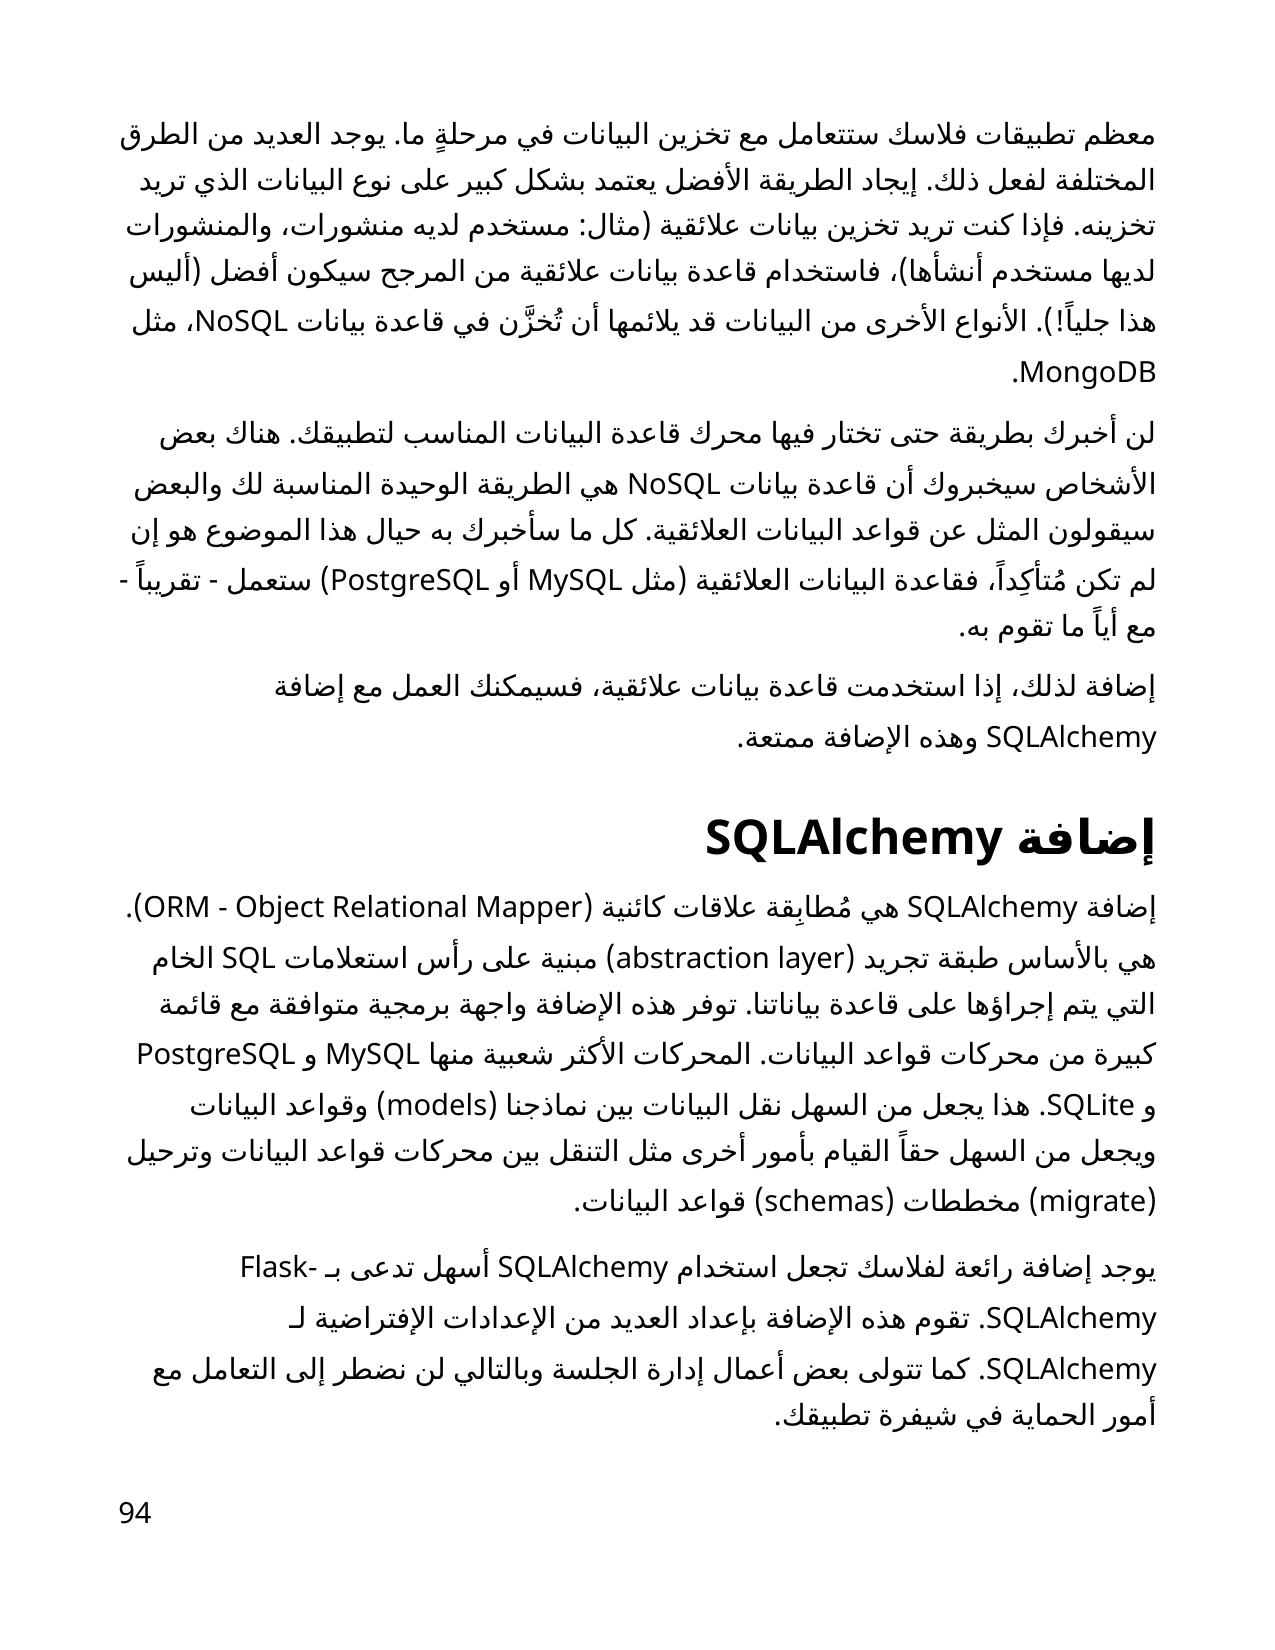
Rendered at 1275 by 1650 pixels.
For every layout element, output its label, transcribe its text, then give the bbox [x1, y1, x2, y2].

subtitle إضافة SQLAlchemy [118, 803, 1157, 874]
text إضافة لذلك، إذا استخدمت قاعدة بيانات علائقية، فسيمكنك العمل مع إضافة SQLAlchemy وهذه الإضافة ممتعة. [118, 670, 1157, 759]
text يوجد إضافة رائعة لفلاسك تجعل استخدام SQLAlchemy أسهل تدعى بـ Flask-SQLAlchemy. تقوم هذه الإضافة بإعداد العديد من الإعدادات الإفتراضية لـ SQLAlchemy. كما تتولى بعض أعمال إدارة الجلسة وبالتالي لن نضطر إلى التعامل مع أمور الحماية في شيفرة تطبيقك. [118, 1247, 1157, 1437]
text معظم تطبيقات فلاسك ستتعامل مع تخزين البيانات في مرحلةٍ ما. يوجد العديد من الطرق المختلفة لفعل ذلك. إيجاد الطريقة الأفضل يعتمد بشكل كبير على نوع البيانات الذي تريد تخزينه. فإذا كنت تريد تخزين بيانات علائقية (مثال: مستخدم لديه منشورات، والمنشورات لديها مستخدم أنشأها)، فاستخدام قاعدة بيانات علائقية من المرجح سيكون أفضل (أليس هذا جلياً!). الأنواع الأخرى من البيانات قد يلائمها أن تُخزَّن في قاعدة بيانات NoSQL، مثل MongoDB. [118, 118, 1157, 394]
text إضافة SQLAlchemy هي مُطابِقة علاقات كائنية (ORM - Object Relational Mapper). هي بالأساس طبقة تجريد (abstraction layer) مبنية على رأس استعلامات SQL الخام التي يتم إجراؤها على قاعدة بياناتنا. توفر هذه الإضافة واجهة برمجية متوافقة مع قائمة كبيرة من محركات قواعد البيانات. المحركات الأكثر شعبية منها MySQL و PostgreSQL و SQLite. هذا يجعل من السهل نقل البيانات بين نماذجنا (models) وقواعد البيانات ويجعل من السهل حقاً القيام بأمور أخرى مثل التنقل بين محركات قواعد البيانات وترحيل (migrate) مخططات (schemas) قواعد البيانات. [118, 887, 1157, 1223]
text لن أخبرك بطريقة حتى تختار فيها محرك قاعدة البيانات المناسب لتطبيقك. هناك بعض الأشخاص سيخبروك أن قاعدة بيانات NoSQL هي الطريقة الوحيدة المناسبة لك والبعض سيقولون المثل عن قواعد البيانات العلائقية. كل ما سأخبرك به حيال هذا الموضوع هو إن لم تكن مُتأكِداً، فقاعدة البيانات العلائقية (مثل MySQL أو PostgreSQL) ستعمل - تقريباً - مع أياً ما تقوم به. [118, 418, 1157, 648]
